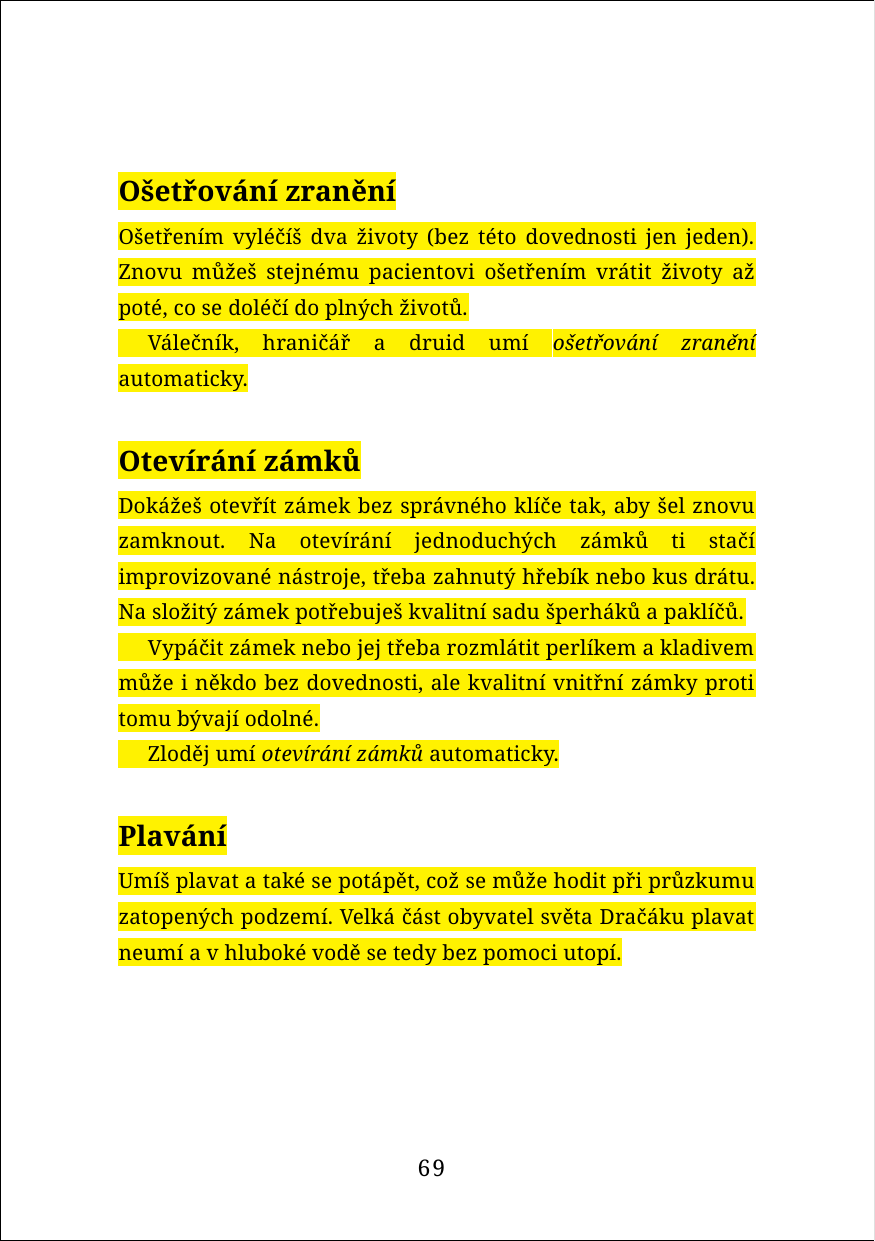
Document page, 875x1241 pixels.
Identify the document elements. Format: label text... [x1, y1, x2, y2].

subtitle Ošetřování zranění [118, 172, 756, 210]
text Umíš plavat a také se potápět, což se může hodit při průzkumu zatopených podzemí. Velká část obyvatel světa Dračáku plavat neumí a v hluboké vodě se tedy bez pomoci utopí. [118, 867, 756, 966]
text Ošetřením vyléčíš dva životy (bez této dovednosti jen jeden). Znovu můžeš stejnému pacientovi ošetřením vrátit životy až poté, co se doléčí do plných životů. Válečník, hraničář a druid umí ošetřování zranění automaticky. [118, 222, 756, 392]
text Dokážeš otevřít zámek bez správného klíče tak, aby šel znovu zamknout. Na otevírání jednoduchých zámků ti stačí improvizované nástroje, třeba zahnutý hřebík nebo kus drátu. Na složitý zámek potřebuješ kvalitní sadu šperháků a paklíčů. Vypáčit zámek nebo jej třeba rozmlátit perlíkem a kladivem může i někdo bez dovednosti, ale kvalitní vnitřní zámky proti tomu bývají odolné. Zloděj umí otevírání zámků automaticky. [118, 491, 756, 768]
subtitle Otevírání zámků [118, 441, 756, 479]
subtitle Plavání [118, 816, 756, 855]
